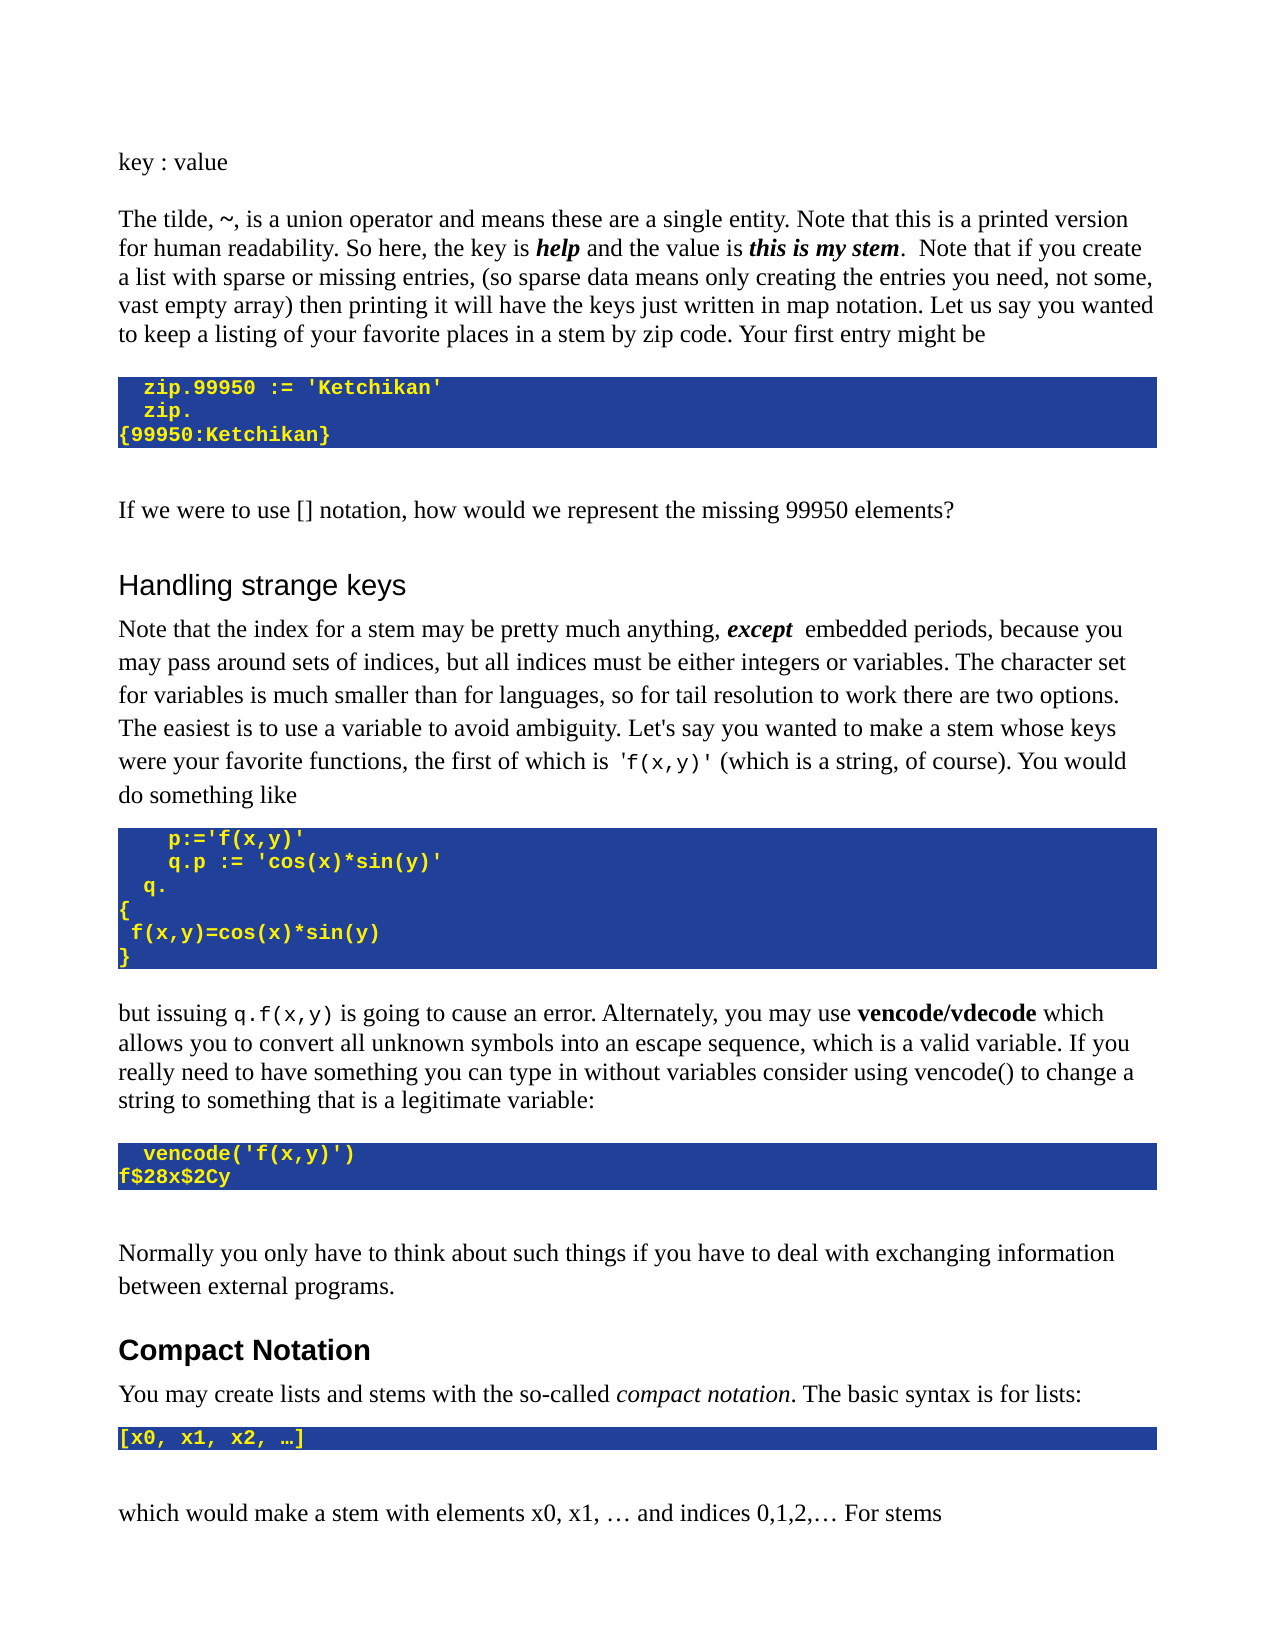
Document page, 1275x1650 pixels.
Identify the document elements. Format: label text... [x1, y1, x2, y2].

text vencode('f(x,y)') [118, 1143, 1157, 1166]
text key : value [118, 147, 1157, 176]
text Note that the index for a stem may be pretty much anything, except embedded periods, because you may pass around sets of indices, but all indices must be either integers or variables. The character set for variables is much smaller than for languages, so for tail resolution to work there are two options. The easiest is to use a variable to avoid ambiguity. Let's say you wanted to make a stem whose keys were your favorite functions, the first of which is 'f(x,y)' (which is a string, of course). You would do something like [118, 614, 1157, 809]
subtitle Handling strange keys [118, 568, 1157, 602]
text but issuing q.f(x,y) is going to cause an error. Alternately, you may use vencode/vdecode which allows you to convert all unknown symbols into an escape sequence, which is a valid variable. If you really need to have something you can type in without variables consider using vencode() to change a string to something that is a legitimate variable: [118, 998, 1157, 1114]
text f(x,y)=cos(x)*sin(y) [118, 922, 1157, 946]
text q.p := 'cos(x)*sin(y)' [118, 851, 1157, 875]
text p:='f(x,y)' [118, 828, 1157, 851]
text The tilde, ~, is a union operator and means these are a single entity. Note that this is a printed version for human readability. So here, the key is help and the value is this is my stem. Note that if you create a list with sparse or missing entries, (so sparse data means only creating the entries you need, not some, vast empty array) then printing it will have the keys just written in map notation. Let us say you wanted to keep a listing of your favorite places in a stem by zip code. Your first entry might be [118, 204, 1157, 348]
text } [118, 946, 1157, 969]
text zip.99950 := 'Ketchikan' [118, 377, 1157, 401]
text zip. [118, 401, 1157, 424]
text [x0, x1, x2, …] [118, 1427, 1157, 1450]
text If we were to use [] notation, how would we represent the missing 99950 elements? [118, 495, 1157, 524]
subtitle Compact Notation [118, 1333, 1157, 1367]
text { [118, 898, 1157, 922]
text f$28x$2Cy [118, 1166, 1157, 1190]
text {99950:Ketchikan} [118, 424, 1157, 448]
text which would make a stem with elements x0, x1, … and indices 0,1,2,… For stems [118, 1498, 1157, 1527]
text You may create lists and stems with the so-called compact notation. The basic syntax is for lists: [118, 1379, 1157, 1408]
text Normally you only have to think about such things if you have to deal with exchanging information between external programs. [118, 1238, 1157, 1299]
text q. [118, 875, 1157, 898]
